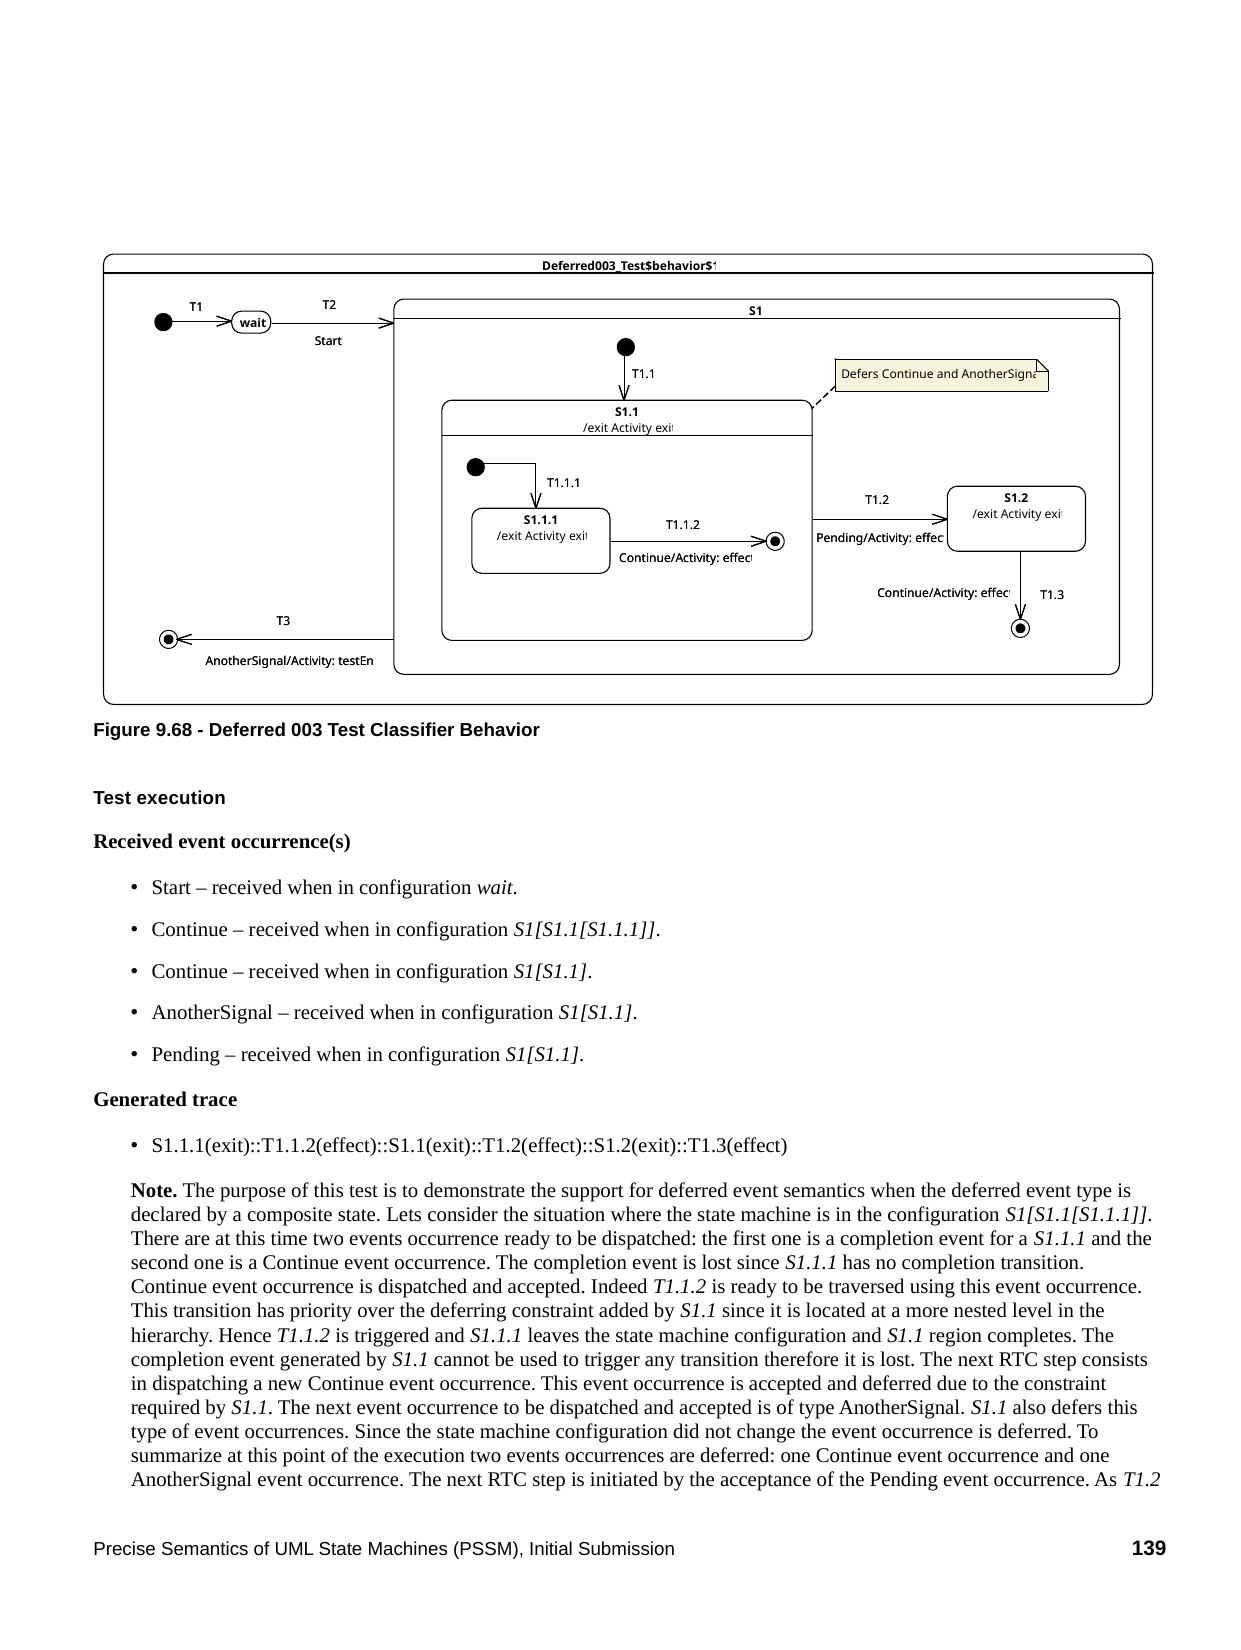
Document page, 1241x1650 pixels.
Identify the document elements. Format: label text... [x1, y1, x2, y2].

list AnotherSignal – received when in configuration S1[S1.1]. [131, 999, 1164, 1024]
text Received event occurrence(s) [93, 829, 1164, 853]
list S1.1.1(exit)::T1.1.2(effect)::S1.1(exit)::T1.2(effect)::S1.2(exit)::T1.3(effect) [131, 1132, 1164, 1157]
list Continue – received when in configuration S1[S1.1]. [131, 958, 1164, 983]
list Start – received when in configuration wait. [131, 874, 1164, 899]
list Pending – received when in configuration S1[S1.1]. [131, 1041, 1164, 1066]
list Continue – received when in configuration S1[S1.1[S1.1.1]]. [131, 916, 1164, 941]
text Note. The purpose of this test is to demonstrate the support for deferred event semantics when the deferred event type is declared by a composite state. Lets consider the situation where the state machine is in the configuration S1[S1.1[S1.1.1]]. There are at this time two events occurrence ready to be dispatched: the first one is a completion event for a S1.1.1 and the second one is a Continue event occurrence. The completion event is lost since S1.1.1 has no completion transition. Continue event occurrence is dispatched and accepted. Indeed T1.1.2 is ready to be traversed using this event occurrence. This transition has priority over the deferring constraint added by S1.1 since it is located at a more nested level in the hierarchy. Hence T1.1.2 is triggered and S1.1.1 leaves the state machine configuration and S1.1 region completes. The completion event generated by S1.1 cannot be used to trigger any transition therefore it is lost. The next RTC step consists in dispatching a new Continue event occurrence. This event occurrence is accepted and deferred due to the constraint required by S1.1. The next event occurrence to be dispatched and accepted is of type AnotherSignal. S1.1 also defers this type of event occurrences. Since the state machine configuration did not change the event occurrence is deferred. To summarize at this point of the execution two events occurrences are deferred: one Continue event occurrence and one AnotherSignal event occurrence. The next RTC step is initiated by the acceptance of the Pending event occurrence. As T1.2 [131, 1178, 1164, 1491]
text Figure 9.68 - Deferred 003 Test Classifier Behavior [93, 243, 1164, 741]
subtitle Test execution [93, 787, 1164, 808]
text Generated trace [93, 1087, 1164, 1111]
